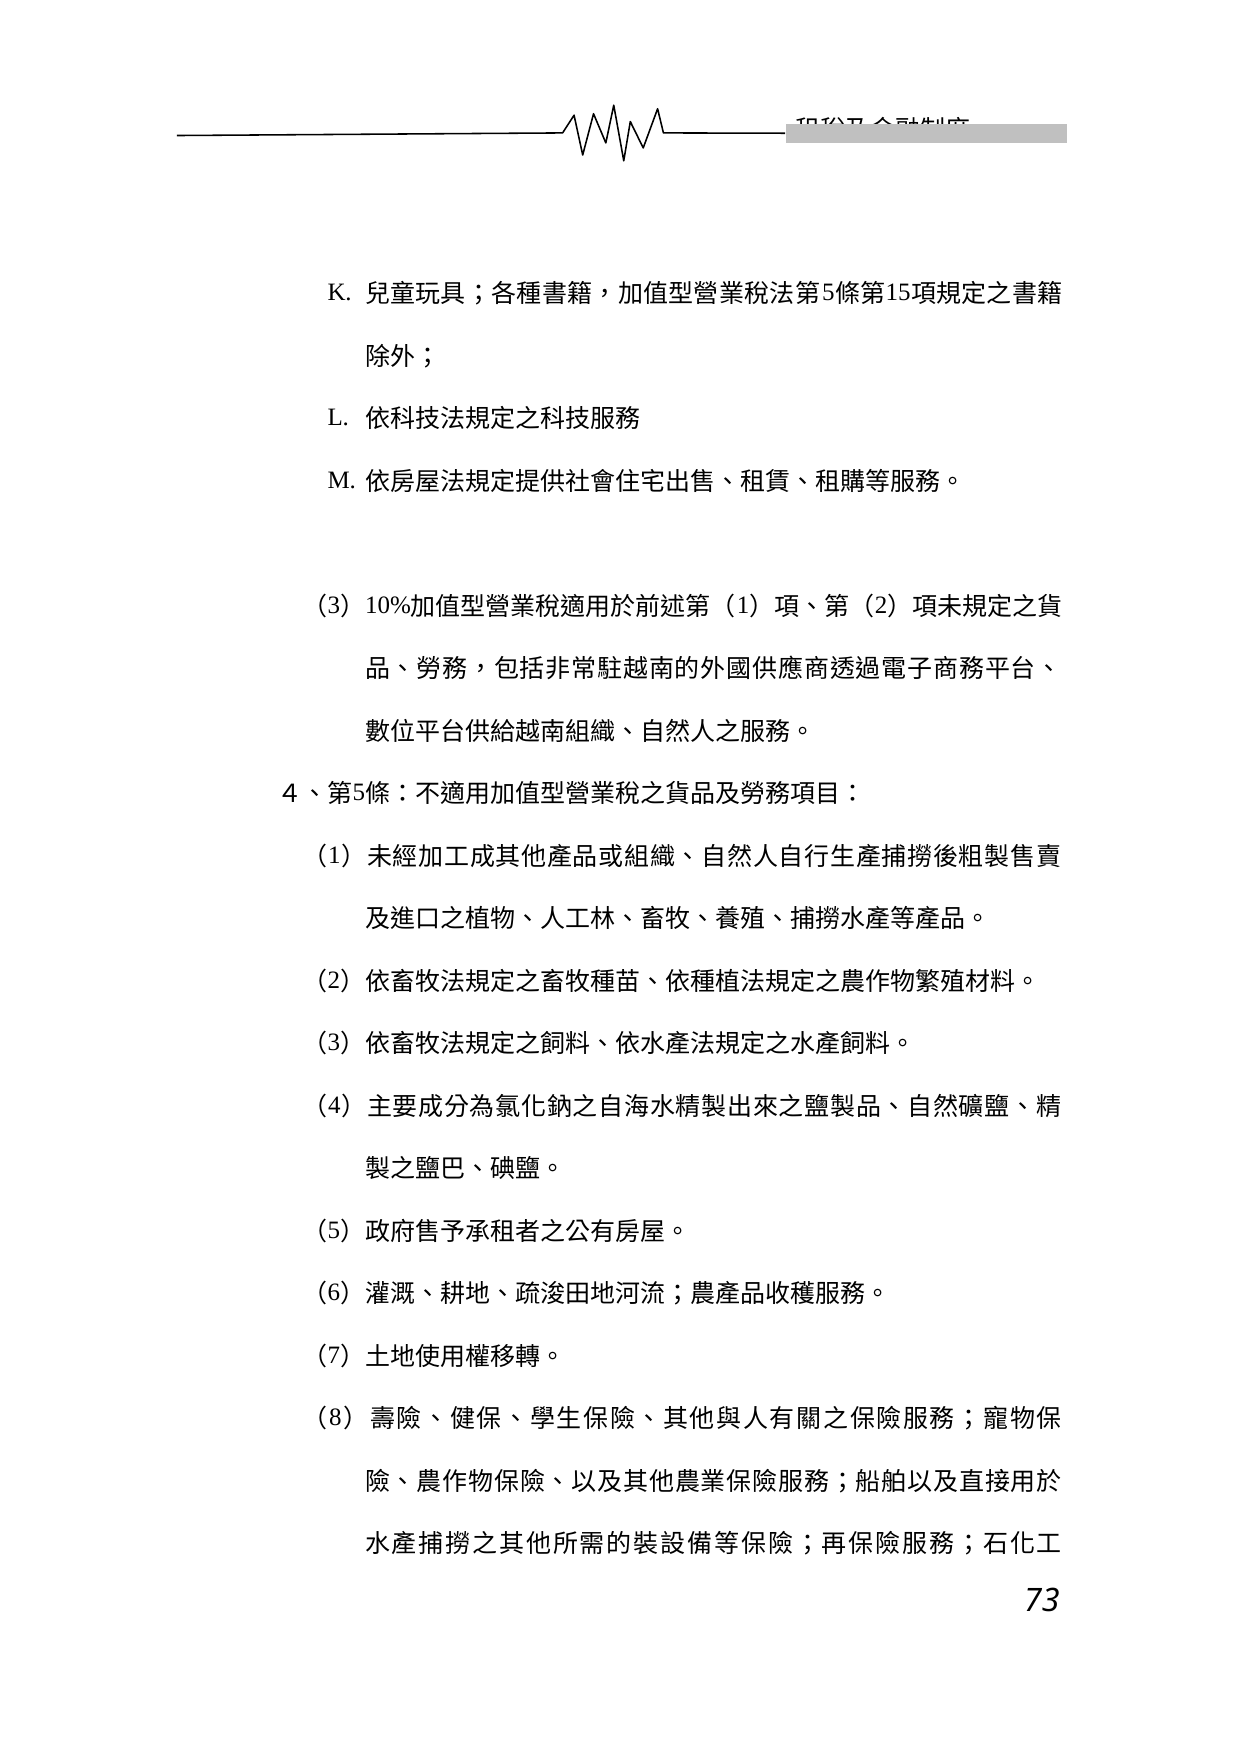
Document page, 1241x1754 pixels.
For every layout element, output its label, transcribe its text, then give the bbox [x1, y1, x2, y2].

text L. 依科技法規定之科技服務 [327, 375, 1063, 438]
text （8）壽險、健保、學生保險、其他與人有關之保險服務；寵物保險、農作物保險、以及其他農業保險服務；船舶以及直接用於水產捕撈之其他所需的裝設備等保險；再保險服務；石化工 [302, 1375, 1063, 1563]
text ４、第5條：不適用加值型營業稅之貨品及勞務項目： [277, 750, 1063, 813]
text （5）政府售予承租者之公有房屋。 [302, 1188, 1063, 1250]
text （1）未經加工成其他產品或組織、自然人自行生產捕撈後粗製售賣及進口之植物、人工林、畜牧、養殖、捕撈水產等產品。 [302, 813, 1063, 938]
text （7）土地使用權移轉。 [202, 1313, 1063, 1375]
text （6）灌溉、耕地、疏浚田地河流；農產品收穫服務。 [302, 1250, 1063, 1313]
text （3）10%加值型營業稅適用於前述第（1）項、第（2）項未規定之貨品、勞務，包括非常駐越南的外國供應商透過電子商務平台、數位平台供給越南組織、自然人之服務。 [302, 563, 1063, 750]
text M. 依房屋法規定提供社會住宅出售、租賃、租購等服務。 [327, 438, 1063, 500]
text （3）依畜牧法規定之飼料、依水產法規定之水產飼料。 [302, 1000, 1063, 1063]
text （4）主要成分為氯化鈉之自海水精製出來之鹽製品、自然礦鹽、精製之鹽巴、碘鹽。 [302, 1063, 1063, 1188]
text （2）依畜牧法規定之畜牧種苗、依種植法規定之農作物繁殖材料。 [302, 938, 1063, 1000]
text K. 兒童玩具；各種書籍，加值型營業稅法第5條第15項規定之書籍除外； [327, 250, 1063, 375]
